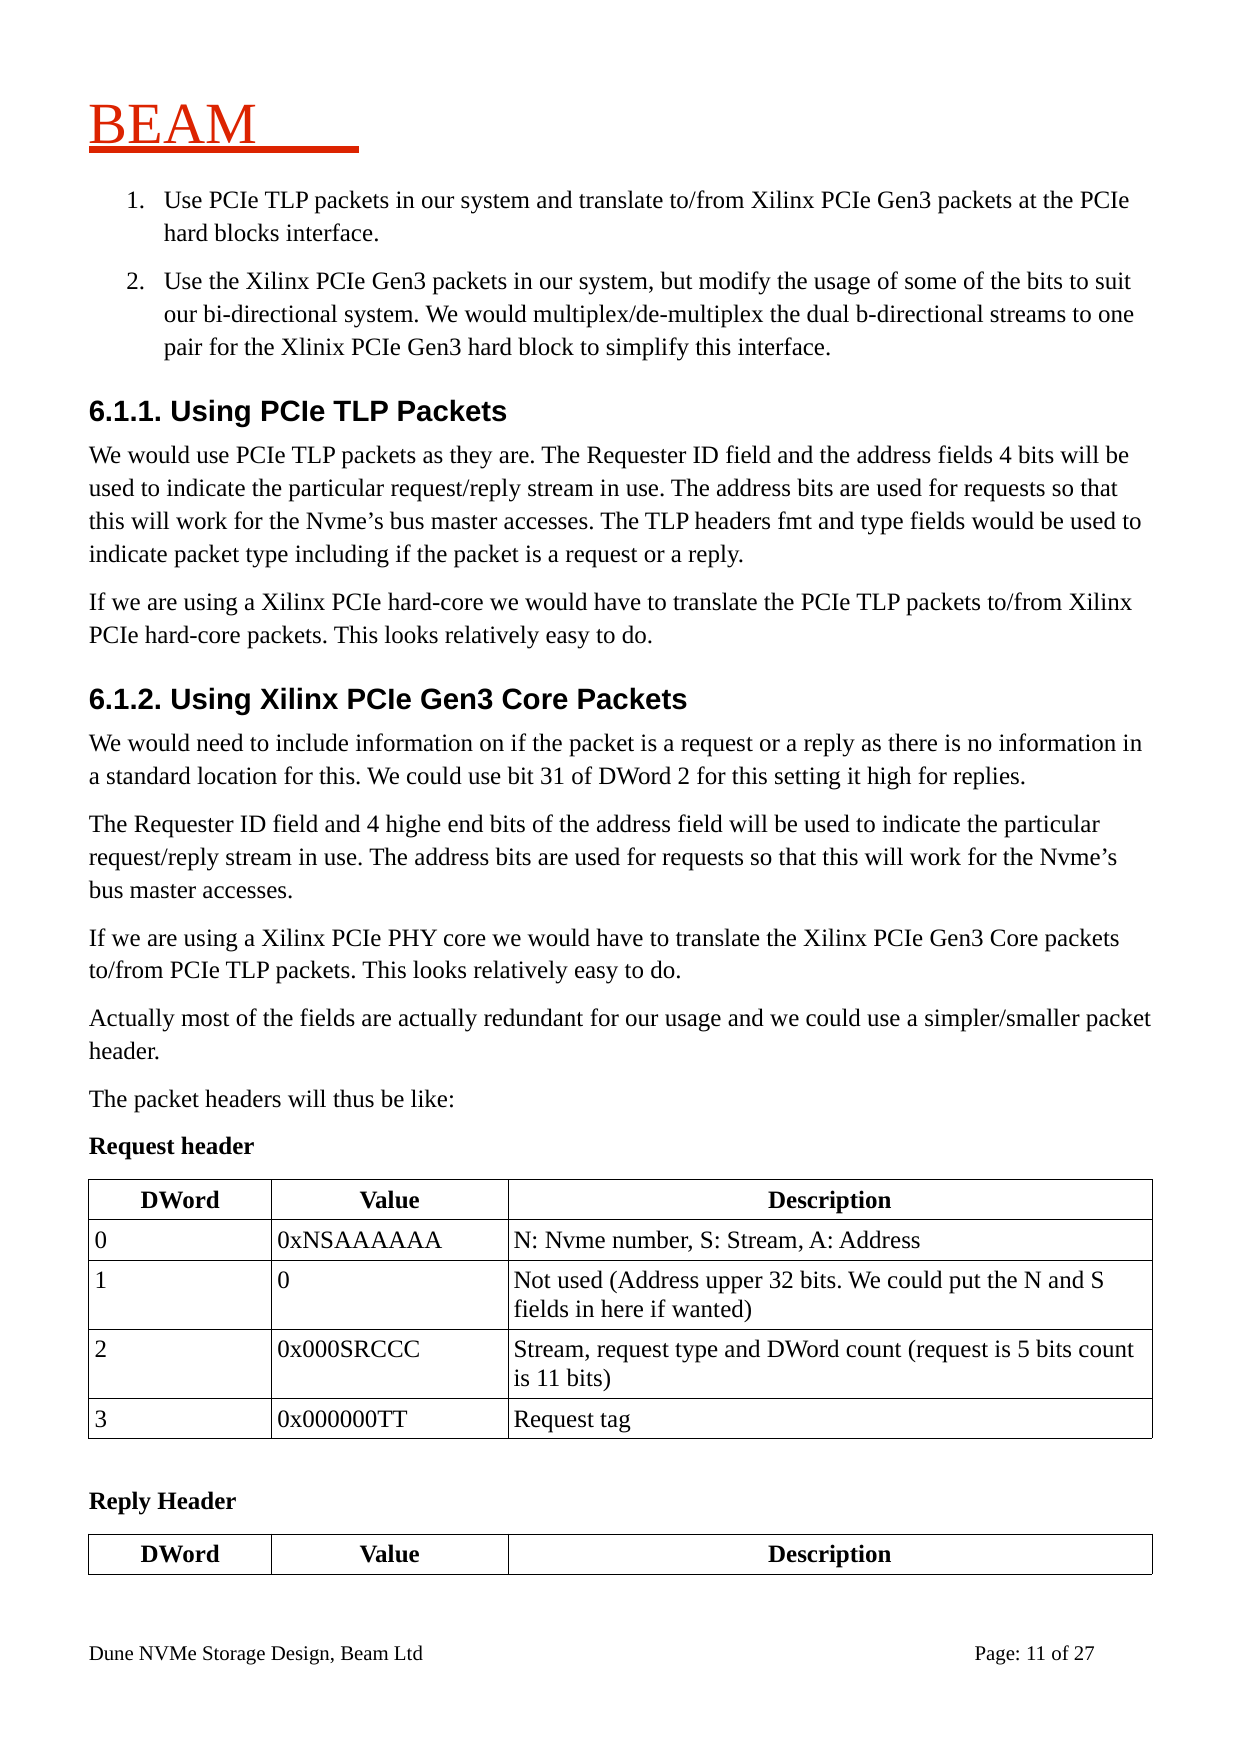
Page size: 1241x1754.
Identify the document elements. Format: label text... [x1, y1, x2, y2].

text Reply Header [88, 1486, 1152, 1514]
table_cell 0x000SRCCC [272, 1330, 508, 1398]
table_cell Request tag [509, 1399, 1152, 1438]
subtitle Using Xilinx PCIe Gen3 Core Packets [88, 682, 1152, 716]
table_cell 0x000000TT [272, 1399, 508, 1438]
list Use PCIe TLP packets in our system and translate to/from Xilinx PCIe Gen3 packets at the PCIe hard blocks interface. [126, 185, 1152, 247]
table_cell 0 [89, 1220, 271, 1260]
table_cell 3 [89, 1399, 271, 1438]
subtitle Using PCIe TLP Packets [88, 394, 1152, 428]
table_header Value [272, 1180, 508, 1219]
table_cell 0 [272, 1261, 508, 1329]
table_header Description [509, 1180, 1152, 1219]
table_header DWord [89, 1535, 271, 1574]
table_cell Not used (Address upper 32 bits. We could put the N and S fields in here if wanted) [509, 1261, 1152, 1329]
table_header Description [509, 1535, 1152, 1574]
list Use the Xilinx PCIe Gen3 packets in our system, but modify the usage of some of the bits to suit our bi-directional system. We would multiplex/de-multiplex the dual b-directional streams to one pair for the Xlinix PCIe Gen3 hard block to simplify this interface. [126, 266, 1152, 361]
text If we are using a Xilinx PCIe hard-core we would have to translate the PCIe TLP packets to/from Xilinx PCIe hard-core packets. This looks relatively easy to do. [88, 587, 1152, 649]
text If we are using a Xilinx PCIe PHY core we would have to translate the Xilinx PCIe Gen3 Core packets to/from PCIe TLP packets. This looks relatively easy to do. [88, 923, 1152, 984]
table_cell N: Nvme number, S: Stream, A: Address [509, 1220, 1152, 1260]
table_header Value [272, 1535, 508, 1574]
table_header DWord [89, 1180, 271, 1219]
text We would need to include information on if the packet is a request or a reply as there is no information in a standard location for this. We could use bit 31 of DWord 2 for this setting it high for replies. [88, 728, 1152, 790]
table_cell Stream, request type and DWord count (request is 5 bits count is 11 bits) [509, 1330, 1152, 1398]
text We would use PCIe TLP packets as they are. The Requester ID field and the address fields 4 bits will be used to indicate the particular request/reply stream in use. The address bits are used for requests so that this will work for the Nvme’s bus master accesses. The TLP headers fmt and type fields would be used to indicate packet type including if the packet is a request or a reply. [88, 440, 1152, 568]
table_cell 2 [89, 1330, 271, 1398]
text The Requester ID field and 4 highe end bits of the address field will be used to indicate the particular request/reply stream in use. The address bits are used for requests so that this will work for the Nvme’s bus master accesses. [88, 809, 1152, 904]
text Actually most of the fields are actually redundant for our usage and we could use a simpler/smaller packet header. [88, 1003, 1152, 1065]
text Request header [88, 1131, 1152, 1160]
table_cell 1 [89, 1261, 271, 1329]
text The packet headers will thus be like: [88, 1084, 1152, 1113]
table_cell 0xNSAAAAAA [272, 1220, 508, 1260]
